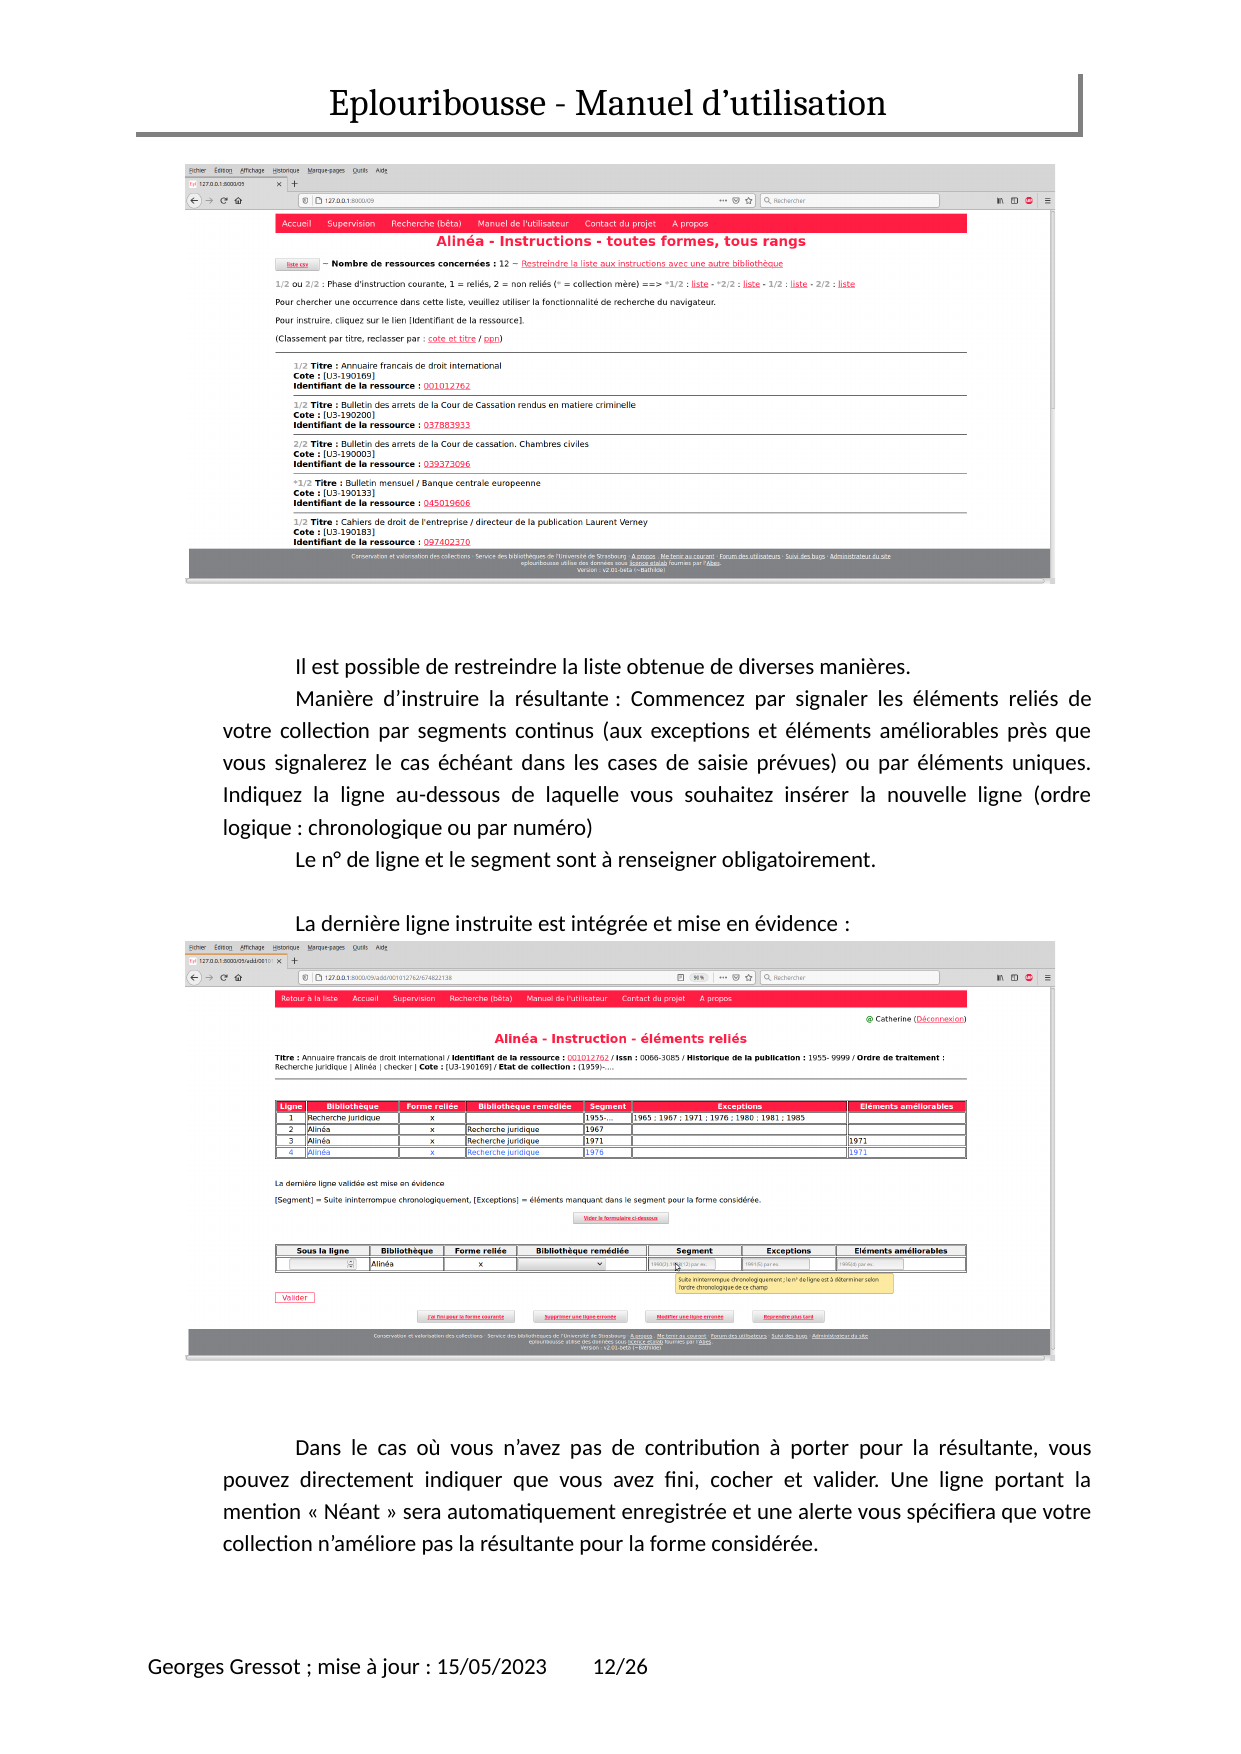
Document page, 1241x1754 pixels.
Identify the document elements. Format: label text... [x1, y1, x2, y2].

picture [185, 941, 1055, 1361]
list Le n° de ligne et le segment sont à renseigner obligatoirement. [223, 845, 1093, 873]
list Il est possible de restreindre la liste obtenue de diverses manières. [223, 652, 1093, 680]
list La dernière ligne instruite est intégrée et mise en évidence : [223, 909, 1093, 937]
list Dans le cas où vous n’avez pas de contribution à porter pour la résultante, vous pouvez directement indiquer que vous avez fini, cocher et valider. Une ligne portant la mention « Néant » sera automatiquement enregistrée et une alerte vous spécifiera que votre collection n’améliore pas la résultante pour la forme considérée. [223, 1433, 1093, 1557]
picture [185, 164, 1055, 584]
list Manière d’instruire la résultante : Commencez par signaler les éléments reliés de votre collection par segments continus (aux exceptions et éléments améliorables près que vous signalerez le cas échéant dans les cases de saisie prévues) ou par éléments uniques. Indiquez la ligne au-dessous de laquelle vous souhaitez insérer la nouvelle ligne (ordre logique : chronologique ou par numéro) [223, 684, 1093, 841]
